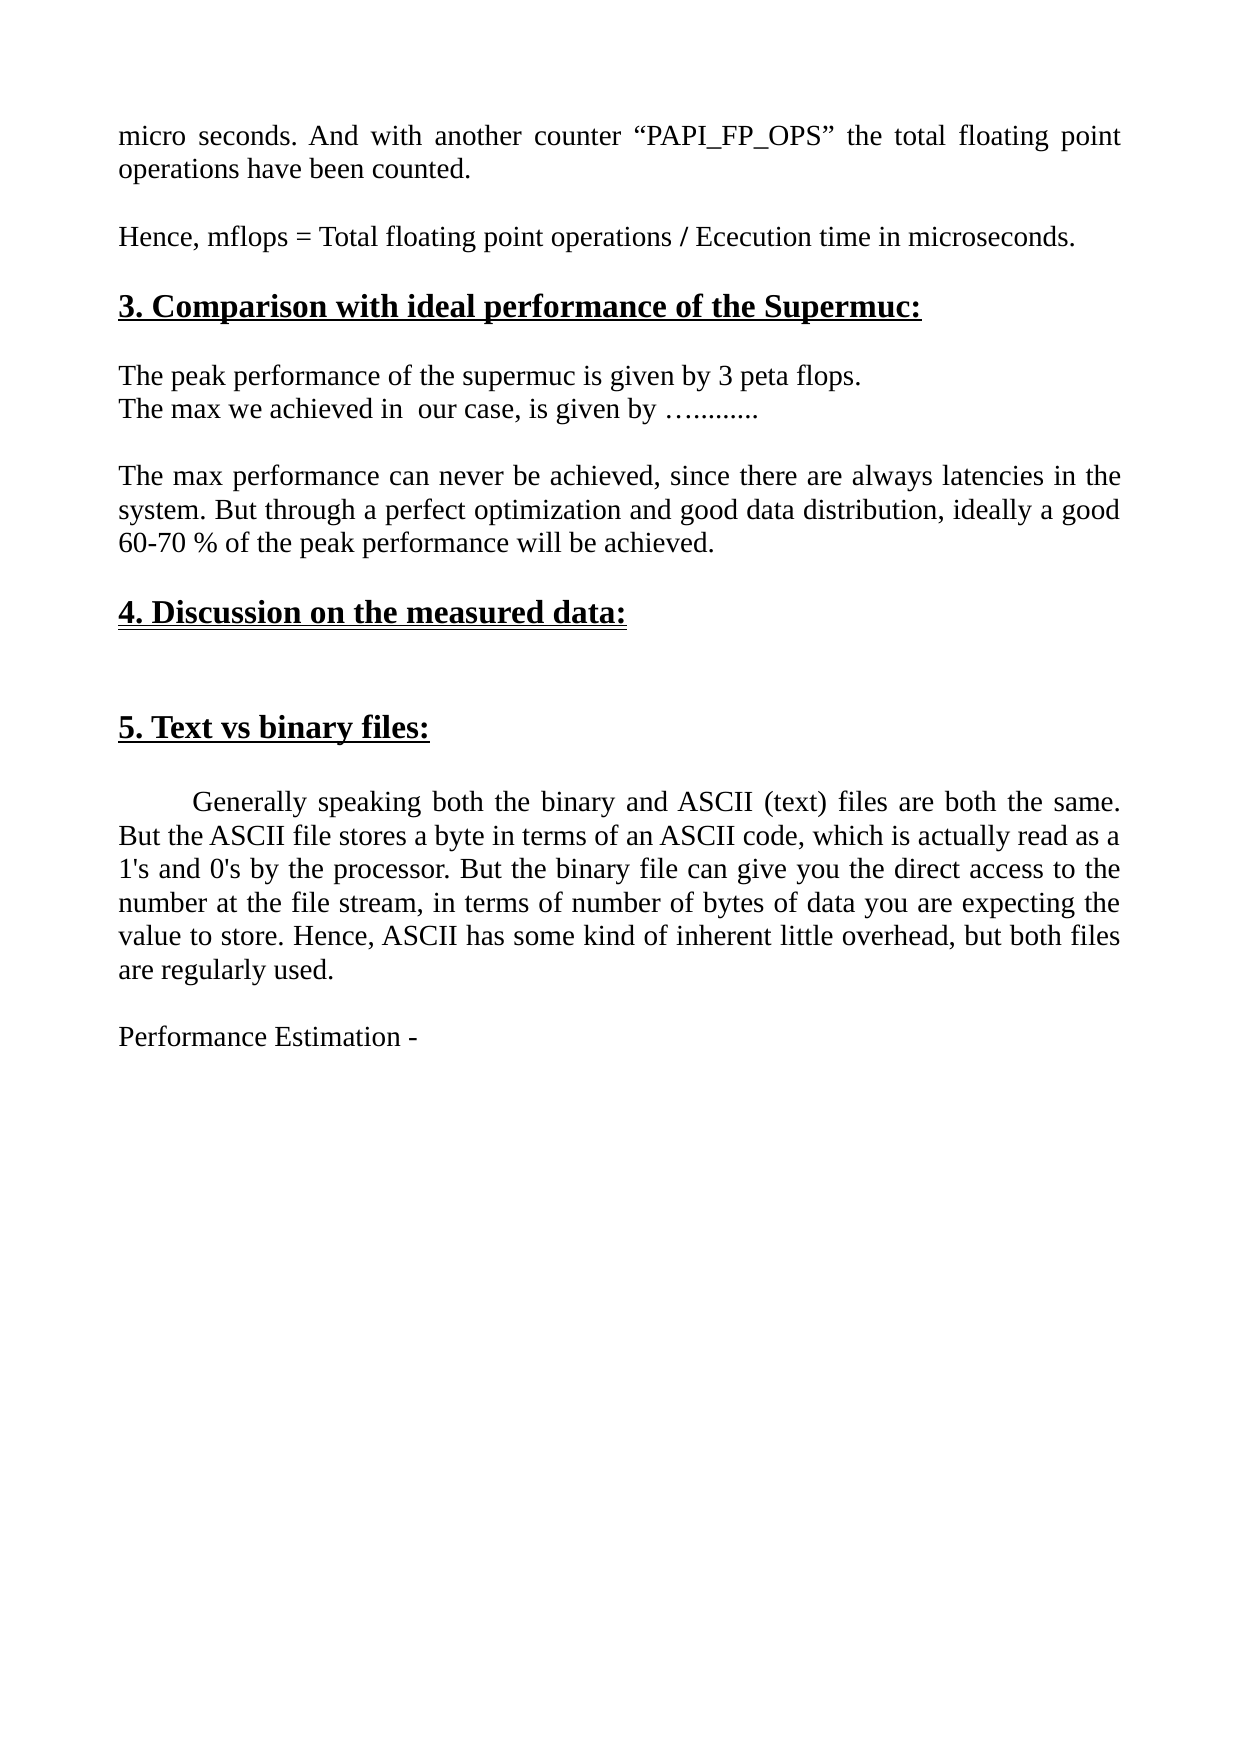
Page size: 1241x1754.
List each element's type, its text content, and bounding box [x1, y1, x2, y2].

text Hence, mflops = Total floating point operations / Ececution time in microseconds. [118, 219, 1122, 252]
text The peak performance of the supermuc is given by 3 peta flops. [118, 358, 1122, 391]
text 3. Comparison with ideal performance of the Supermuc: [118, 286, 1122, 324]
text The max performance can never be achieved, since there are always latencies in the system. But through a perfect optimization and good data distribution, ideally a good 60-70 % of the peak performance will be achieved. [118, 458, 1122, 559]
text 5. Text vs binary files: [118, 707, 1122, 746]
text The max we achieved in our case, is given by …......... [118, 391, 1122, 425]
text 4. Discussion on the measured data: [118, 592, 1122, 631]
text Generally speaking both the binary and ASCII (text) files are both the same. But the ASCII file stores a byte in terms of an ASCII code, which is actually read as a 1's and 0's by the processor. But the binary file can give you the direct access to the number at the file stream, in terms of number of bytes of data you are expecting the value to store. Hence, ASCII has some kind of inherent little overhead, but both files are regularly used. [118, 784, 1122, 985]
text micro seconds. And with another counter “PAPI_FP_OPS” the total floating point operations have been counted. [118, 118, 1122, 185]
text Performance Estimation - [118, 1019, 1122, 1052]
